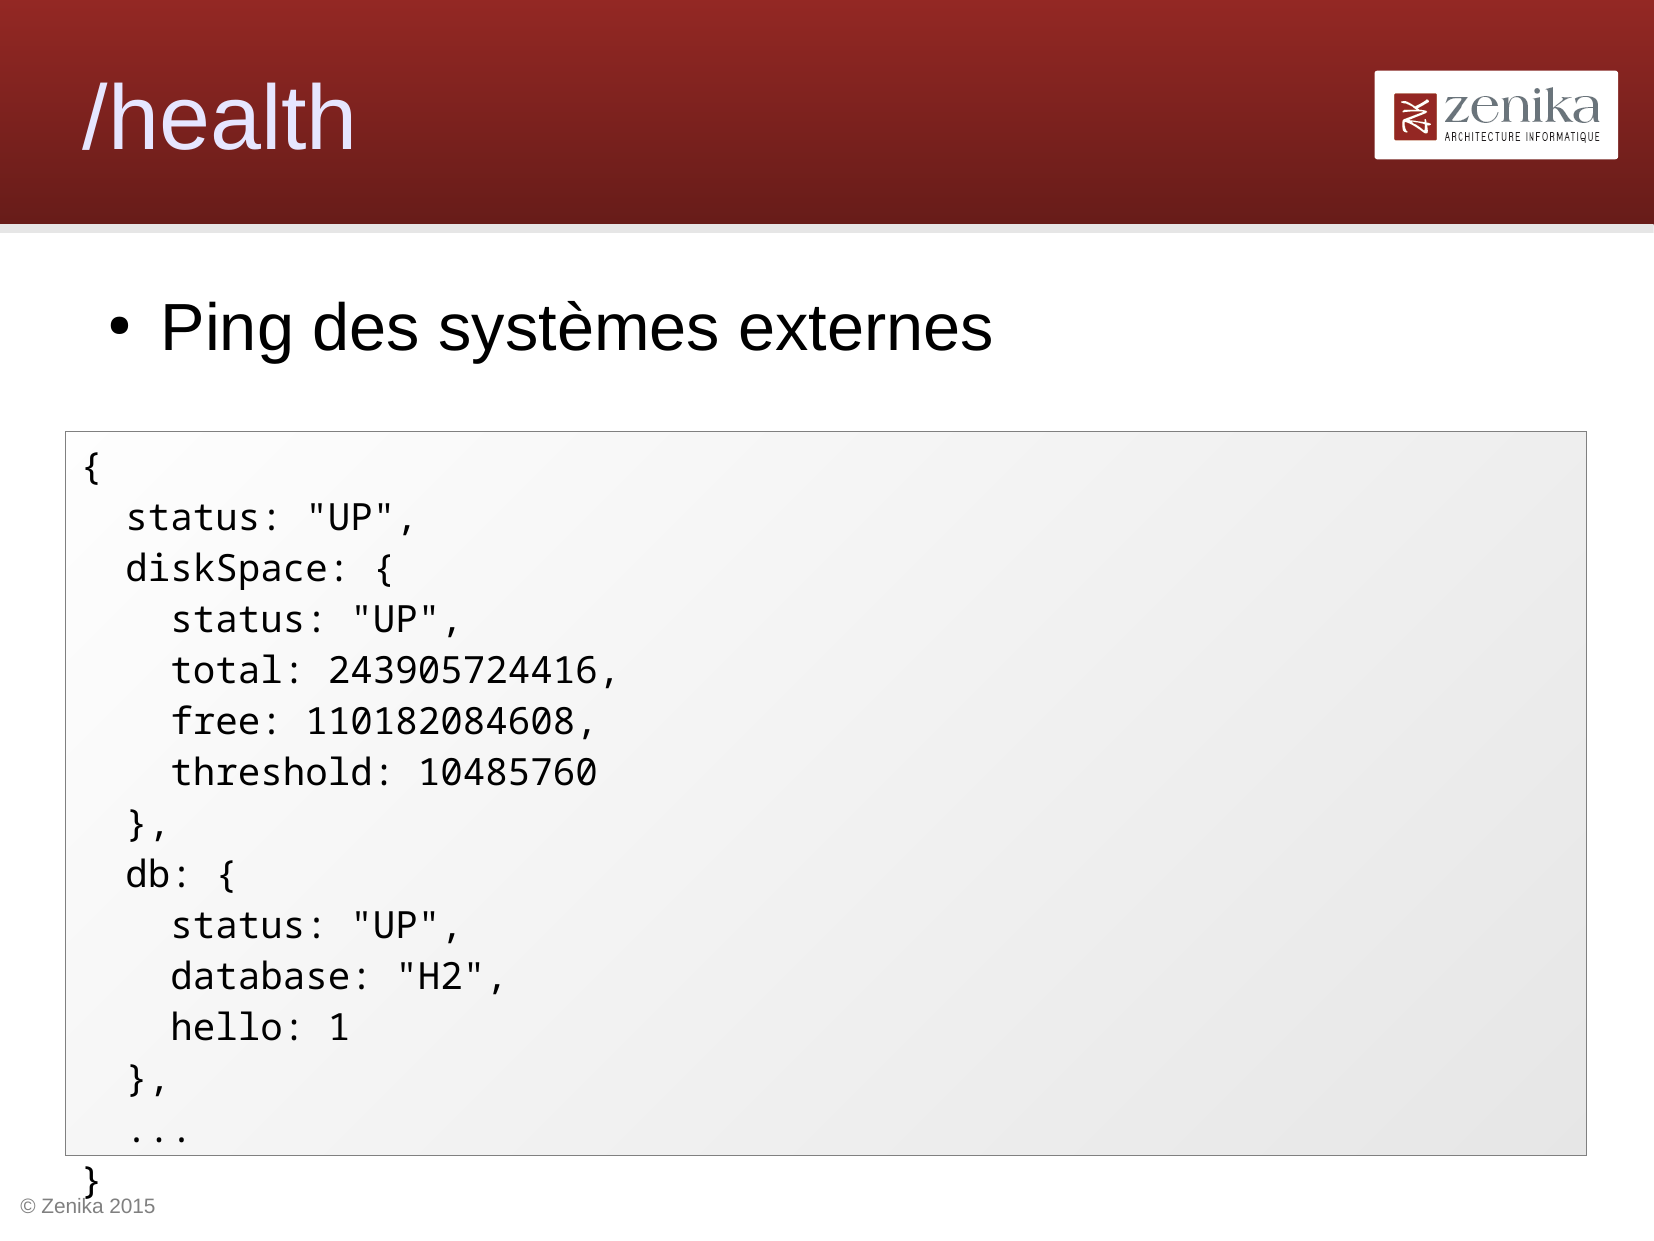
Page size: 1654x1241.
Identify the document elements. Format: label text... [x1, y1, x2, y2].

picture [1571, 82, 1600, 149]
list Ping des systèmes externes [90, 290, 1546, 431]
title /health [82, 13, 1571, 222]
text_box { status: "UP", diskSpace: { status: "UP", total: 243905724416, free: 110182084608, threshold: 10485760 }, db: { status: "UP", database: "H2", hello: 1 }, ... } [65, 431, 1587, 1156]
